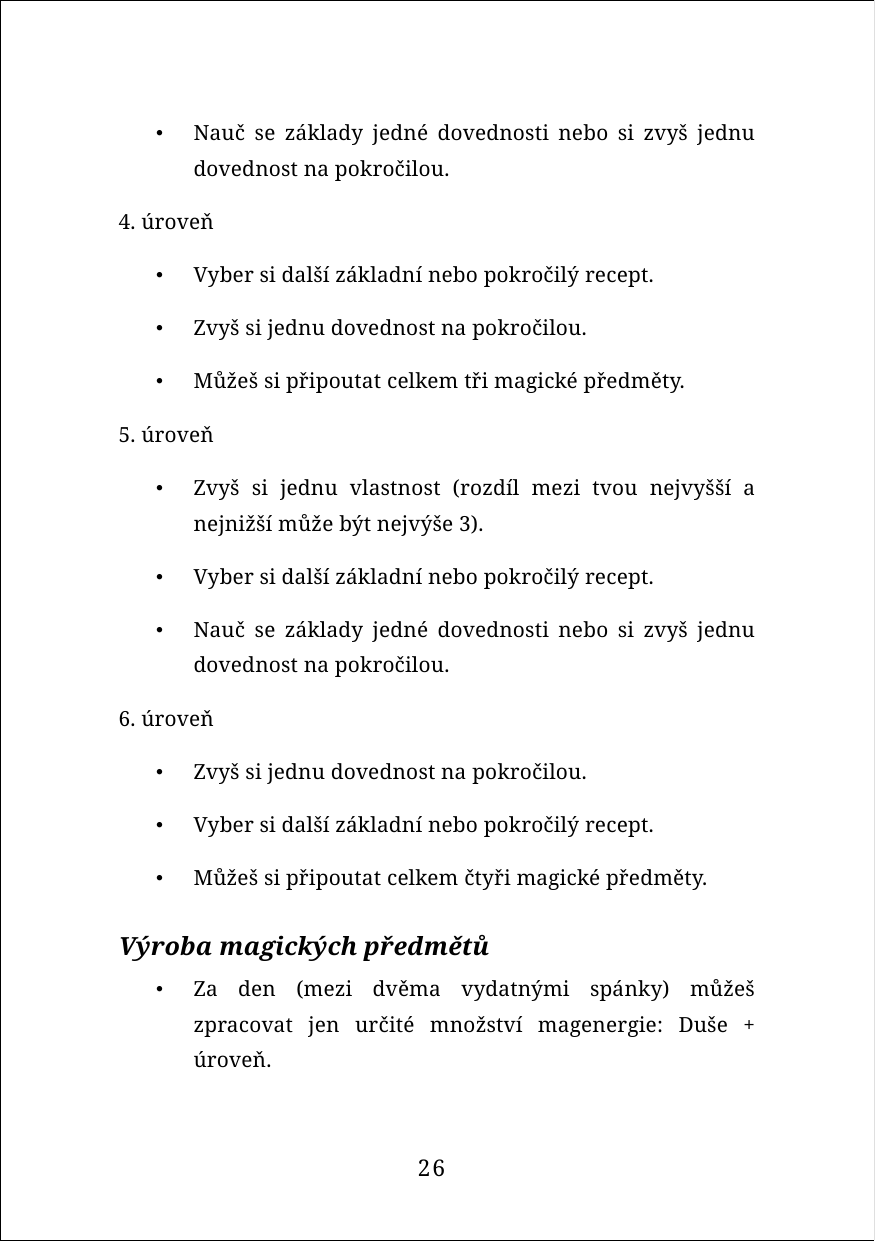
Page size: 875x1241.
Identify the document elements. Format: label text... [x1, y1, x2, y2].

list Nauč se základy jedné dovednosti nebo si zvyš jednu dovednost na pokročilou. [156, 615, 756, 679]
text 6. úroveň [118, 704, 756, 732]
text 5. úroveň [118, 420, 756, 448]
text 4. úroveň [118, 207, 756, 235]
subtitle Výroba magických předmětů [118, 928, 756, 963]
list Zvyš si jednu vlastnost (rozdíl mezi tvou nejvyšší a nejnižší může být nejvýše 3). [156, 473, 756, 537]
list Zvyš si jednu dovednost na pokročilou. [156, 313, 756, 342]
list Nauč se základy jedné dovednosti nebo si zvyš jednu dovednost na pokročilou. [156, 118, 756, 182]
list Vyber si další základní nebo pokročilý recept. [156, 810, 756, 839]
list Můžeš si připoutat celkem tři magické předměty. [156, 367, 756, 395]
list Vyber si další základní nebo pokročilý recept. [156, 260, 756, 289]
list Můžeš si připoutat celkem čtyři magické předměty. [156, 863, 756, 892]
list Zvyš si jednu dovednost na pokročilou. [156, 757, 756, 786]
list Vyber si další základní nebo pokročilý recept. [156, 562, 756, 590]
list Za den (mezi dvěma vydatnými spánky) můžeš zpracovat jen určité množství magenergie: Duše + úroveň. [156, 974, 756, 1074]
